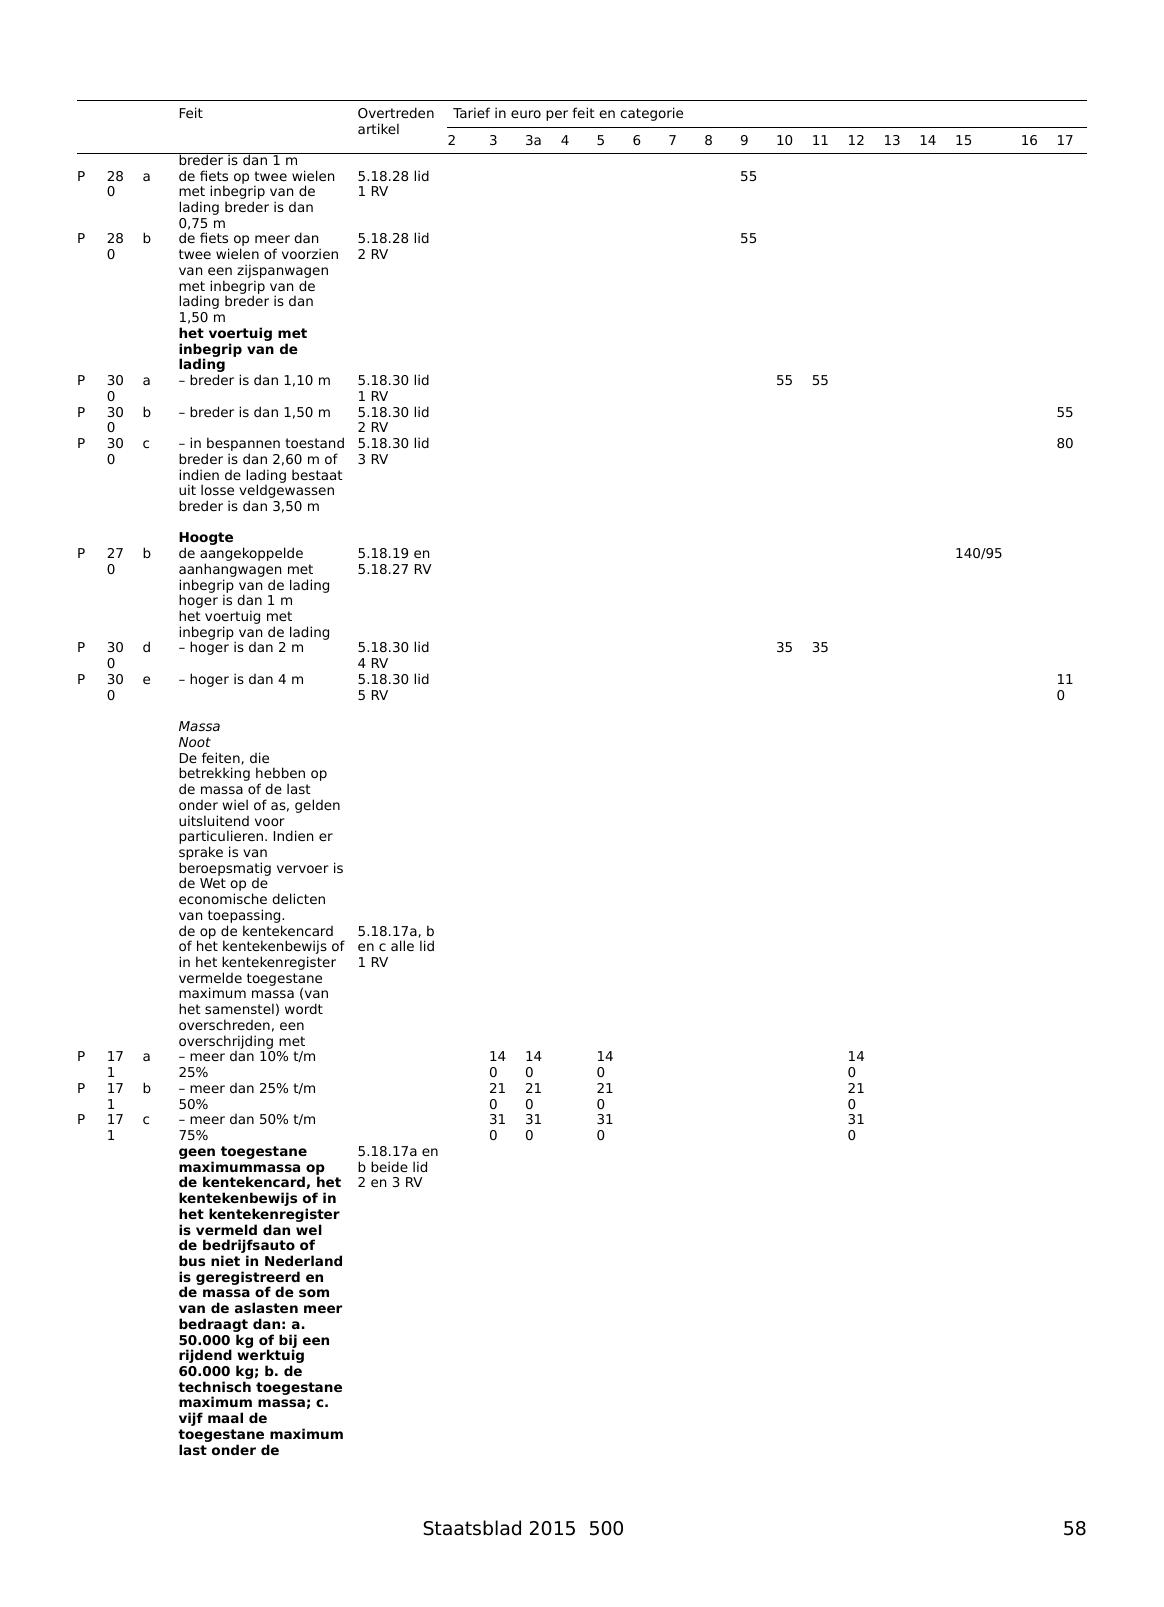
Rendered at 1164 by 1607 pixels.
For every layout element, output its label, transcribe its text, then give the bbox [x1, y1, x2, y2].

table_cell [770, 436, 806, 514]
table_cell [734, 530, 770, 546]
table_cell – breder is dan 1,10 m [172, 373, 352, 404]
table_cell [698, 154, 734, 168]
table_cell [949, 1081, 1015, 1112]
table_cell [841, 1144, 877, 1458]
table_cell [626, 436, 662, 514]
table_cell [136, 1144, 172, 1458]
table_cell [877, 1144, 913, 1458]
table_cell [1051, 373, 1087, 404]
table_cell [1051, 1049, 1087, 1081]
table_cell [101, 703, 136, 719]
table_cell [555, 1144, 591, 1458]
table_cell [626, 231, 662, 326]
table_cell [519, 373, 555, 404]
table_cell [770, 1049, 806, 1081]
table_cell [519, 1144, 555, 1458]
table_cell [913, 1144, 949, 1458]
table_cell [1051, 169, 1087, 231]
table_cell [483, 373, 519, 404]
table_cell [698, 436, 734, 514]
table_cell [841, 735, 877, 750]
table_cell [352, 530, 447, 546]
table_cell 300 [101, 404, 136, 436]
table_cell [483, 436, 519, 514]
table_cell [806, 1049, 841, 1081]
table_cell [352, 609, 447, 640]
table_cell [806, 609, 841, 640]
table_cell [447, 530, 483, 546]
table_cell [913, 609, 949, 640]
table_cell [841, 530, 877, 546]
table_cell [698, 750, 734, 923]
table_cell [77, 326, 101, 373]
table_cell [352, 735, 447, 750]
table_cell [698, 719, 734, 735]
table_cell 11 [806, 128, 841, 153]
table_header [101, 101, 136, 153]
table_cell [770, 703, 806, 719]
table_cell [136, 154, 172, 168]
table_cell [770, 735, 806, 750]
table_cell [447, 404, 483, 436]
table_cell [519, 546, 555, 609]
table_cell [352, 750, 447, 923]
table_cell [877, 169, 913, 231]
table_cell [949, 609, 1015, 640]
table_cell [698, 1081, 734, 1112]
table_cell [591, 640, 626, 672]
table_cell 171 [101, 1112, 136, 1144]
table_cell [1051, 719, 1087, 735]
table_cell 5 [591, 128, 626, 153]
table_cell [841, 640, 877, 672]
table_cell [1015, 169, 1051, 231]
table_cell [352, 703, 447, 719]
table_cell [555, 924, 591, 1049]
table_cell [1015, 719, 1051, 735]
table_cell [1051, 640, 1087, 672]
table_cell [519, 436, 555, 514]
table_cell [662, 609, 698, 640]
table_cell [841, 231, 877, 326]
table_cell [483, 154, 519, 168]
table_cell [913, 546, 949, 609]
table_cell [913, 326, 949, 373]
table_cell [626, 326, 662, 373]
table_cell [698, 640, 734, 672]
table_cell [519, 515, 555, 530]
table_cell [734, 515, 770, 530]
table_cell 5.18.30 lid 1 RV [352, 373, 447, 404]
table_cell [555, 326, 591, 373]
table_cell [352, 719, 447, 735]
table_cell het voertuig met inbegrip van de lading [172, 609, 352, 640]
table_cell [806, 1144, 841, 1458]
table_cell 5.18.28 lid 1 RV [352, 169, 447, 231]
table_cell [555, 169, 591, 231]
table_cell [1015, 1112, 1051, 1144]
table_cell [483, 530, 519, 546]
table_cell de op de kentekencard of het kentekenbewijs of in het kentekenregister vermelde toegestane maximum massa (van het samenstel) wordt overschreden, een overschrijding met [172, 924, 352, 1049]
table_cell [662, 1081, 698, 1112]
table_cell [77, 530, 101, 546]
table_cell [662, 515, 698, 530]
table_cell [913, 735, 949, 750]
table_cell [698, 703, 734, 719]
table_cell [734, 1112, 770, 1144]
table_cell 140 [483, 1049, 519, 1081]
table_cell [136, 703, 172, 719]
table_cell [1015, 609, 1051, 640]
table_cell 12 [841, 128, 877, 153]
table_cell [447, 169, 483, 231]
table_cell Hoogte [172, 530, 352, 546]
table_cell [877, 326, 913, 373]
table_cell [626, 546, 662, 609]
table_cell 171 [101, 1049, 136, 1081]
table_cell [841, 515, 877, 530]
table_cell 140 [519, 1049, 555, 1081]
table_cell [591, 515, 626, 530]
table_cell [949, 1049, 1015, 1081]
table_cell [1015, 373, 1051, 404]
table_cell [841, 719, 877, 735]
table_cell [591, 546, 626, 609]
table_cell [806, 735, 841, 750]
table_cell [447, 703, 483, 719]
table_cell [1015, 640, 1051, 672]
table_cell [877, 1112, 913, 1144]
table_cell [806, 1081, 841, 1112]
table_cell 310 [519, 1112, 555, 1144]
table_cell [1051, 735, 1087, 750]
table_cell [1015, 326, 1051, 373]
table_header [136, 101, 172, 153]
table_cell 5.18.30 lid 3 RV [352, 436, 447, 514]
table_cell [519, 231, 555, 326]
table_cell [949, 154, 1015, 168]
table_cell 210 [841, 1081, 877, 1112]
table_cell 80 [1051, 436, 1087, 514]
table_cell 3a [519, 128, 555, 153]
table_cell [949, 672, 1015, 703]
table_cell [770, 672, 806, 703]
table_cell [841, 703, 877, 719]
table_cell [519, 169, 555, 231]
table_cell [949, 436, 1015, 514]
table_cell 17 [1051, 128, 1087, 153]
table_cell a [136, 1049, 172, 1081]
table_cell [136, 750, 172, 923]
table_cell [734, 404, 770, 436]
table_cell [949, 750, 1015, 923]
table_cell 310 [841, 1112, 877, 1144]
table_cell – meer dan 50% t/m 75% [172, 1112, 352, 1144]
table_cell [447, 231, 483, 326]
table_cell [734, 326, 770, 373]
table_cell [662, 169, 698, 231]
table_cell [877, 719, 913, 735]
table_cell [949, 404, 1015, 436]
table_cell [591, 672, 626, 703]
table_cell [806, 719, 841, 735]
table_cell [352, 1081, 447, 1112]
table_cell 14 [913, 128, 949, 153]
table_cell [949, 530, 1015, 546]
table_cell 7 [662, 128, 698, 153]
table_cell [770, 231, 806, 326]
table_cell 171 [101, 1081, 136, 1112]
table_cell 5.18.17a, b en c alle lid 1 RV [352, 924, 447, 1049]
table_cell [698, 1144, 734, 1458]
table_cell [1015, 515, 1051, 530]
table_cell [662, 326, 698, 373]
table_cell [806, 750, 841, 923]
table_cell – breder is dan 1,50 m [172, 404, 352, 436]
table_cell 210 [591, 1081, 626, 1112]
table_cell 16 [1015, 128, 1051, 153]
table_cell – meer dan 10% t/m 25% [172, 1049, 352, 1081]
table_cell [698, 515, 734, 530]
table_cell [591, 436, 626, 514]
table_cell [949, 169, 1015, 231]
table_cell [555, 750, 591, 923]
table_cell [483, 672, 519, 703]
table_cell [352, 1112, 447, 1144]
table_cell [519, 703, 555, 719]
table_cell [1051, 530, 1087, 546]
table_cell [591, 609, 626, 640]
table_cell [136, 735, 172, 750]
table_cell e [136, 672, 172, 703]
table_cell [447, 924, 483, 1049]
table_cell [841, 326, 877, 373]
table_cell [136, 719, 172, 735]
table_cell [734, 703, 770, 719]
table_cell [591, 924, 626, 1049]
table_cell [1015, 1144, 1051, 1458]
table_cell [913, 436, 949, 514]
table_cell b [136, 231, 172, 326]
table_cell [591, 231, 626, 326]
table_cell [626, 735, 662, 750]
table_cell [447, 1049, 483, 1081]
table_cell [101, 530, 136, 546]
table_cell [877, 404, 913, 436]
table_cell [483, 640, 519, 672]
table_cell [1051, 1144, 1087, 1458]
table_cell [913, 1049, 949, 1081]
table_cell [1051, 703, 1087, 719]
table_cell [662, 719, 698, 735]
table_cell [555, 640, 591, 672]
table_cell [172, 703, 352, 719]
table_cell [841, 373, 877, 404]
table_cell [1051, 231, 1087, 326]
table_cell [734, 546, 770, 609]
table_cell [662, 924, 698, 1049]
table_cell [555, 719, 591, 735]
table_cell [913, 703, 949, 719]
table_cell [913, 373, 949, 404]
table_cell [698, 546, 734, 609]
table_cell [483, 326, 519, 373]
table_cell [555, 436, 591, 514]
table_cell 4 [555, 128, 591, 153]
table_cell [662, 1112, 698, 1144]
table_cell [352, 1049, 447, 1081]
table_cell breder is dan 1 m [172, 154, 352, 168]
table_cell 310 [591, 1112, 626, 1144]
table_cell geen toegestane maximummassa op de kentekencard, het kentekenbewijs of in het kentekenregister is vermeld dan wel de bedrijfsauto of bus niet in Nederland is geregistreerd en de massa of de som van de aslasten meer bedraagt dan: a. 50.000 kg of bij een rijdend werktuig 60.000 kg; b. de technisch toegestane maximum massa; c. vijf maal de toegestane maximum last onder de [172, 1144, 352, 1458]
table_cell [1015, 750, 1051, 923]
table_cell [734, 640, 770, 672]
table_cell [591, 169, 626, 231]
table_cell 5.18.30 lid 5 RV [352, 672, 447, 703]
table_cell [841, 436, 877, 514]
table_cell [806, 672, 841, 703]
table_cell [734, 1049, 770, 1081]
table_cell [806, 924, 841, 1049]
table_cell [662, 640, 698, 672]
table_cell [698, 924, 734, 1049]
table_cell [841, 609, 877, 640]
table_cell [447, 750, 483, 923]
table_cell P [77, 546, 101, 609]
table_cell [591, 735, 626, 750]
table_cell [447, 1144, 483, 1458]
table_cell [698, 735, 734, 750]
table_cell [1015, 1049, 1051, 1081]
table_cell De feiten, die betrekking hebben op de massa of de last onder wiel of as, gelden uitsluitend voor particulieren. Indien er sprake is van beroepsmatig vervoer is de Wet op de economische delicten van toepassing. [172, 750, 352, 923]
table_cell [841, 546, 877, 609]
table_cell 9 [734, 128, 770, 153]
table_cell [770, 154, 806, 168]
table_cell [734, 924, 770, 1049]
table_cell [519, 609, 555, 640]
table_cell [734, 1144, 770, 1458]
table_cell [626, 1081, 662, 1112]
table_cell [519, 154, 555, 168]
table_header Feit [172, 101, 352, 153]
table_cell [101, 1144, 136, 1458]
table_cell [770, 1112, 806, 1144]
table_cell [101, 719, 136, 735]
table_cell [555, 530, 591, 546]
table_cell b [136, 404, 172, 436]
table_cell [770, 326, 806, 373]
table_cell – hoger is dan 4 m [172, 672, 352, 703]
table_cell [770, 750, 806, 923]
table_cell P [77, 404, 101, 436]
table_cell [698, 231, 734, 326]
table_cell [1015, 404, 1051, 436]
table_cell [483, 404, 519, 436]
table_cell [483, 703, 519, 719]
table_cell [555, 672, 591, 703]
table_cell [806, 169, 841, 231]
table_cell [172, 515, 352, 530]
table_cell [877, 530, 913, 546]
table_cell [877, 1049, 913, 1081]
table_cell [913, 530, 949, 546]
table_cell [626, 609, 662, 640]
table_cell [806, 515, 841, 530]
table_cell 35 [770, 640, 806, 672]
table_cell [949, 1144, 1015, 1458]
table_cell P [77, 1049, 101, 1081]
table_cell [949, 326, 1015, 373]
table_cell [734, 436, 770, 514]
table_cell [1051, 750, 1087, 923]
table_cell [626, 1112, 662, 1144]
table_cell [352, 154, 447, 168]
table_cell [841, 750, 877, 923]
table_cell [877, 672, 913, 703]
table_cell [662, 703, 698, 719]
table_cell P [77, 640, 101, 672]
table_cell [555, 1112, 591, 1144]
table_cell het voertuig met inbegrip van de lading [172, 326, 352, 373]
table_cell a [136, 169, 172, 231]
table_cell [662, 735, 698, 750]
table_cell [806, 436, 841, 514]
table_cell [662, 750, 698, 923]
table_cell [555, 609, 591, 640]
table_cell [734, 154, 770, 168]
table_cell [877, 640, 913, 672]
table_cell [1015, 735, 1051, 750]
table_cell [101, 735, 136, 750]
table_cell [662, 373, 698, 404]
table_cell [555, 1081, 591, 1112]
table_cell [77, 735, 101, 750]
table_cell [662, 436, 698, 514]
table_cell [483, 515, 519, 530]
table_cell [913, 169, 949, 231]
table_cell [662, 404, 698, 436]
table_cell [770, 404, 806, 436]
table_cell [877, 373, 913, 404]
table_cell – hoger is dan 2 m [172, 640, 352, 672]
table_cell 280 [101, 169, 136, 231]
table_cell [626, 154, 662, 168]
table_cell [591, 750, 626, 923]
table_cell 3 [483, 128, 519, 153]
table_cell 270 [101, 546, 136, 609]
table_cell [913, 924, 949, 1049]
table_cell 110 [1051, 672, 1087, 703]
table_cell [949, 373, 1015, 404]
table_cell [698, 672, 734, 703]
table_cell 140/95 [949, 546, 1015, 609]
table_cell [662, 154, 698, 168]
table_cell [447, 1112, 483, 1144]
table_cell [662, 672, 698, 703]
table_cell 5.18.28 lid 2 RV [352, 231, 447, 326]
table_cell [698, 1049, 734, 1081]
table_cell 2 [447, 128, 483, 153]
table_cell [447, 640, 483, 672]
table_cell de aangekoppelde aanhangwagen met inbegrip van de lading hoger is dan 1 m [172, 546, 352, 609]
table_cell [841, 154, 877, 168]
table_cell [662, 1049, 698, 1081]
table_cell [877, 609, 913, 640]
table_cell [626, 404, 662, 436]
table_cell [447, 154, 483, 168]
table_cell – in bespannen toestand breder is dan 2,60 m of indien de lading bestaat uit losse veldgewassen breder is dan 3,50 m [172, 436, 352, 514]
table_cell [1015, 436, 1051, 514]
table_cell 55 [1051, 404, 1087, 436]
table_cell [447, 326, 483, 373]
table_cell [806, 703, 841, 719]
table_cell [913, 640, 949, 672]
table_cell [806, 530, 841, 546]
table_cell [1015, 672, 1051, 703]
table_cell [770, 609, 806, 640]
table_cell [662, 530, 698, 546]
table_cell 210 [519, 1081, 555, 1112]
table_cell [949, 703, 1015, 719]
table_cell [1051, 1081, 1087, 1112]
table_cell [101, 515, 136, 530]
table_cell [483, 735, 519, 750]
table_cell [136, 515, 172, 530]
table_cell [519, 750, 555, 923]
table_cell 300 [101, 436, 136, 514]
table_cell Massa [172, 719, 352, 735]
table_cell [662, 1144, 698, 1458]
table_cell [101, 924, 136, 1049]
table_cell [949, 719, 1015, 735]
table_cell [483, 546, 519, 609]
table_cell [136, 609, 172, 640]
table_cell [1015, 1081, 1051, 1112]
table_cell [101, 326, 136, 373]
table_cell [101, 750, 136, 923]
table_cell [806, 404, 841, 436]
table_cell [734, 672, 770, 703]
table_cell [698, 530, 734, 546]
table_cell 55 [734, 169, 770, 231]
table_cell [1015, 530, 1051, 546]
table_cell 55 [734, 231, 770, 326]
table_cell 300 [101, 373, 136, 404]
table_cell [770, 1144, 806, 1458]
table_cell [913, 672, 949, 703]
table_cell 8 [698, 128, 734, 153]
table_cell [949, 924, 1015, 1049]
table_cell [136, 326, 172, 373]
table_cell [555, 231, 591, 326]
table_cell [626, 373, 662, 404]
table_cell [555, 703, 591, 719]
table_cell [770, 1081, 806, 1112]
table_cell [1051, 924, 1087, 1049]
table_cell [698, 404, 734, 436]
table_cell [591, 1144, 626, 1458]
table_cell [949, 735, 1015, 750]
table_cell [483, 750, 519, 923]
table_cell [913, 750, 949, 923]
table_cell [626, 515, 662, 530]
table_cell de fiets op meer dan twee wielen of voorzien van een zijspanwagen met inbegrip van de lading breder is dan 1,50 m [172, 231, 352, 326]
table_cell [555, 373, 591, 404]
table_cell d [136, 640, 172, 672]
table_cell [806, 546, 841, 609]
table_cell 15 [949, 128, 1015, 153]
table_header Overtreden artikel [352, 101, 447, 153]
table_cell 5.18.19 en 5.18.27 RV [352, 546, 447, 609]
table_cell [949, 1112, 1015, 1144]
table_cell [591, 719, 626, 735]
table_cell [734, 735, 770, 750]
table_cell [770, 924, 806, 1049]
table_cell [519, 640, 555, 672]
table_cell P [77, 436, 101, 514]
table_cell [913, 515, 949, 530]
table_cell 10 [770, 128, 806, 153]
table_cell [1051, 1112, 1087, 1144]
table_cell b [136, 546, 172, 609]
table_cell 6 [626, 128, 662, 153]
table_cell [806, 154, 841, 168]
table_cell [1051, 515, 1087, 530]
table_cell 55 [770, 373, 806, 404]
table_cell [101, 609, 136, 640]
table_cell [352, 326, 447, 373]
table_cell [949, 515, 1015, 530]
table_cell [913, 404, 949, 436]
table_cell [877, 703, 913, 719]
table_cell [913, 1081, 949, 1112]
table_cell [734, 719, 770, 735]
table_cell 210 [483, 1081, 519, 1112]
table_cell [555, 515, 591, 530]
table_cell [770, 546, 806, 609]
table_cell [698, 373, 734, 404]
table_cell [877, 750, 913, 923]
table_cell [806, 231, 841, 326]
table_cell [483, 609, 519, 640]
table_cell P [77, 1081, 101, 1112]
table_cell [483, 719, 519, 735]
table_cell [770, 169, 806, 231]
table_cell [483, 1144, 519, 1458]
table_cell P [77, 231, 101, 326]
table_cell [519, 404, 555, 436]
table_cell [841, 672, 877, 703]
table_cell [698, 169, 734, 231]
table_cell P [77, 1112, 101, 1144]
table_cell 140 [591, 1049, 626, 1081]
table_cell [555, 404, 591, 436]
table_cell c [136, 1112, 172, 1144]
table_cell 55 [806, 373, 841, 404]
table_cell [841, 924, 877, 1049]
table_cell [734, 373, 770, 404]
table_cell [662, 231, 698, 326]
table_cell [626, 640, 662, 672]
table_header [77, 101, 101, 153]
table_cell [447, 1081, 483, 1112]
table_cell [77, 1144, 101, 1458]
table_cell [1015, 703, 1051, 719]
table_cell 300 [101, 640, 136, 672]
table_cell [519, 672, 555, 703]
table_cell [877, 735, 913, 750]
table_cell [77, 703, 101, 719]
table_cell [77, 154, 101, 168]
table_cell [949, 231, 1015, 326]
table_cell [1015, 924, 1051, 1049]
table_cell [841, 404, 877, 436]
table_cell [136, 530, 172, 546]
table_cell [77, 515, 101, 530]
table_cell [591, 703, 626, 719]
table_cell [591, 373, 626, 404]
table_cell [770, 515, 806, 530]
table_cell [913, 1112, 949, 1144]
table_cell [1051, 154, 1087, 168]
table_cell [1051, 546, 1087, 609]
table_cell [447, 719, 483, 735]
table_cell [877, 546, 913, 609]
table_cell [770, 530, 806, 546]
table_cell 140 [841, 1049, 877, 1081]
table_cell [626, 924, 662, 1049]
table_cell [841, 169, 877, 231]
table_header Tarief in euro per feit en categorie [447, 101, 1087, 127]
table_cell [77, 719, 101, 735]
table_cell [447, 735, 483, 750]
table_cell [734, 750, 770, 923]
table_cell [591, 530, 626, 546]
table_cell [555, 1049, 591, 1081]
table_cell [877, 154, 913, 168]
table_cell c [136, 436, 172, 514]
table_cell [877, 231, 913, 326]
table_cell – meer dan 25% t/m 50% [172, 1081, 352, 1112]
table_cell 310 [483, 1112, 519, 1144]
table_cell [447, 546, 483, 609]
table_cell [877, 1081, 913, 1112]
table_cell [1015, 154, 1051, 168]
table_cell [519, 719, 555, 735]
table_cell [591, 404, 626, 436]
table_cell [698, 609, 734, 640]
table_cell [447, 672, 483, 703]
table_cell [913, 154, 949, 168]
table_cell [519, 326, 555, 373]
table_cell [519, 924, 555, 1049]
table_cell [519, 530, 555, 546]
table_cell [626, 719, 662, 735]
table_cell [77, 609, 101, 640]
table_cell [483, 169, 519, 231]
table_cell [734, 609, 770, 640]
table_cell 5.18.30 lid 4 RV [352, 640, 447, 672]
table_cell [698, 1112, 734, 1144]
table_cell [1015, 546, 1051, 609]
table_cell [1051, 609, 1087, 640]
table_cell P [77, 672, 101, 703]
table_cell [591, 154, 626, 168]
table_cell [734, 1081, 770, 1112]
table_cell 35 [806, 640, 841, 672]
table_cell [770, 719, 806, 735]
table_cell a [136, 373, 172, 404]
table_cell [447, 436, 483, 514]
table_cell Noot [172, 735, 352, 750]
table_cell [949, 640, 1015, 672]
table_cell [591, 326, 626, 373]
table_cell [626, 1049, 662, 1081]
table_cell [1051, 326, 1087, 373]
table_cell [698, 326, 734, 373]
table_cell 280 [101, 231, 136, 326]
table_cell P [77, 169, 101, 231]
table_cell 5.18.30 lid 2 RV [352, 404, 447, 436]
table_cell [913, 231, 949, 326]
table_cell [806, 326, 841, 373]
table_cell [77, 750, 101, 923]
table_cell [626, 750, 662, 923]
table_cell [877, 436, 913, 514]
table_cell [913, 719, 949, 735]
table_cell [626, 1144, 662, 1458]
table_cell [555, 546, 591, 609]
table_cell [447, 515, 483, 530]
table_cell [483, 924, 519, 1049]
table_cell [483, 231, 519, 326]
table_cell [626, 672, 662, 703]
table_cell [626, 530, 662, 546]
table_cell 5.18.17a en b beide lid 2 en 3 RV [352, 1144, 447, 1458]
table_cell [77, 924, 101, 1049]
table_cell 13 [877, 128, 913, 153]
table_cell [101, 154, 136, 168]
table_cell [877, 515, 913, 530]
table_cell [352, 515, 447, 530]
table_cell [519, 735, 555, 750]
table_cell P [77, 373, 101, 404]
table_cell b [136, 1081, 172, 1112]
table_cell [662, 546, 698, 609]
table_cell [806, 1112, 841, 1144]
table_cell 300 [101, 672, 136, 703]
table_cell [555, 735, 591, 750]
table_cell [877, 924, 913, 1049]
table_cell [626, 703, 662, 719]
table_cell de fiets op twee wielen met inbegrip van de lading breder is dan 0,75 m [172, 169, 352, 231]
table_cell [447, 609, 483, 640]
table_cell [136, 924, 172, 1049]
table_cell [626, 169, 662, 231]
table_cell [555, 154, 591, 168]
table_cell [447, 373, 483, 404]
table_cell [1015, 231, 1051, 326]
